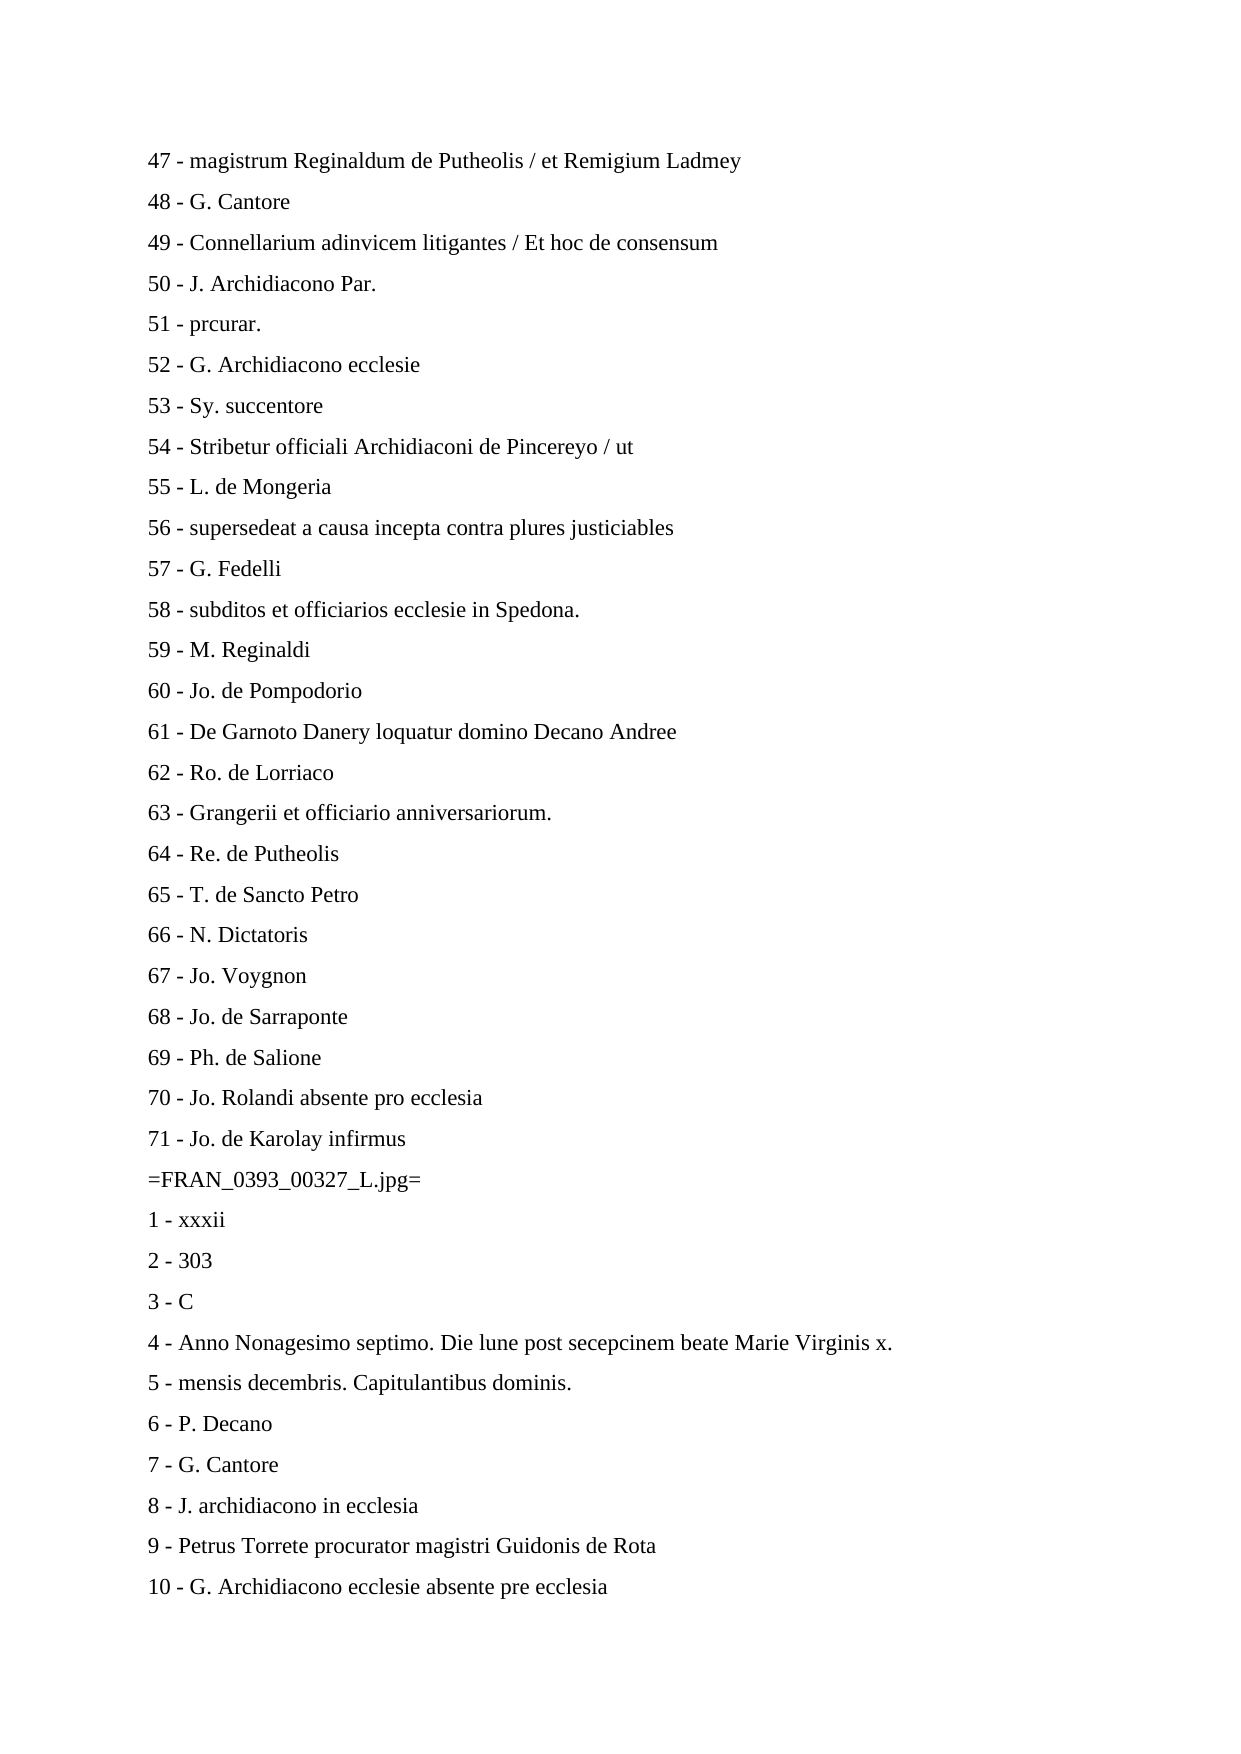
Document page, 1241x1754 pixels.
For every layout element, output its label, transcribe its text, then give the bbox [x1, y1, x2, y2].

text 66 - N. Dictatoris [148, 921, 1093, 948]
text 71 - Jo. de Karolay infirmus [148, 1125, 1093, 1151]
text 54 - Stribetur officiali Archidiaconi de Pincereyo / ut [148, 433, 1093, 459]
text 56 - supersedeat a causa incepta contra plures justiciables [148, 514, 1093, 541]
text 63 - Grangerii et officiario anniversariorum. [148, 799, 1093, 826]
text 68 - Jo. de Sarraponte [148, 1003, 1093, 1029]
text 58 - subditos et officiarios ecclesie in Spedona. [148, 596, 1093, 622]
text 64 - Re. de Putheolis [148, 840, 1093, 866]
text 2 - 303 [148, 1247, 1093, 1274]
text 4 - Anno Nonagesimo septimo. Die lune post secepcinem beate Marie Virginis x. [148, 1329, 1093, 1355]
text 6 - P. Decano [148, 1410, 1093, 1437]
text 70 - Jo. Rolandi absente pro ecclesia [148, 1084, 1093, 1111]
text 1 - xxxii [148, 1207, 1093, 1233]
text 67 - Jo. Voygnon [148, 962, 1093, 988]
text 55 - L. de Mongeria [148, 473, 1093, 500]
text 48 - G. Cantore [148, 188, 1093, 215]
text 53 - Sy. succentore [148, 392, 1093, 418]
text 10 - G. Archidiacono ecclesie absente pre ecclesia [148, 1573, 1093, 1599]
text 65 - T. de Sancto Petro [148, 881, 1093, 907]
text 3 - C [148, 1288, 1093, 1314]
text 47 - magistrum Reginaldum de Putheolis / et Remigium Ladmey [148, 148, 1093, 174]
text 9 - Petrus Torrete procurator magistri Guidonis de Rota [148, 1532, 1093, 1559]
text =FRAN_0393_00327_L.jpg= [148, 1166, 1093, 1192]
text 60 - Jo. de Pompodorio [148, 677, 1093, 703]
text 50 - J. Archidiacono Par. [148, 270, 1093, 296]
text 61 - De Garnoto Danery loquatur domino Decano Andree [148, 718, 1093, 744]
text 7 - G. Cantore [148, 1451, 1093, 1477]
text 69 - Ph. de Salione [148, 1044, 1093, 1070]
text 8 - J. archidiacono in ecclesia [148, 1492, 1093, 1518]
text 62 - Ro. de Lorriaco [148, 758, 1093, 785]
text 57 - G. Fedelli [148, 555, 1093, 581]
text 5 - mensis decembris. Capitulantibus dominis. [148, 1369, 1093, 1396]
text 52 - G. Archidiacono ecclesie [148, 351, 1093, 378]
text 51 - prcurar. [148, 311, 1093, 337]
text 49 - Connellarium adinvicem litigantes / Et hoc de consensum [148, 229, 1093, 255]
text 59 - M. Reginaldi [148, 636, 1093, 663]
